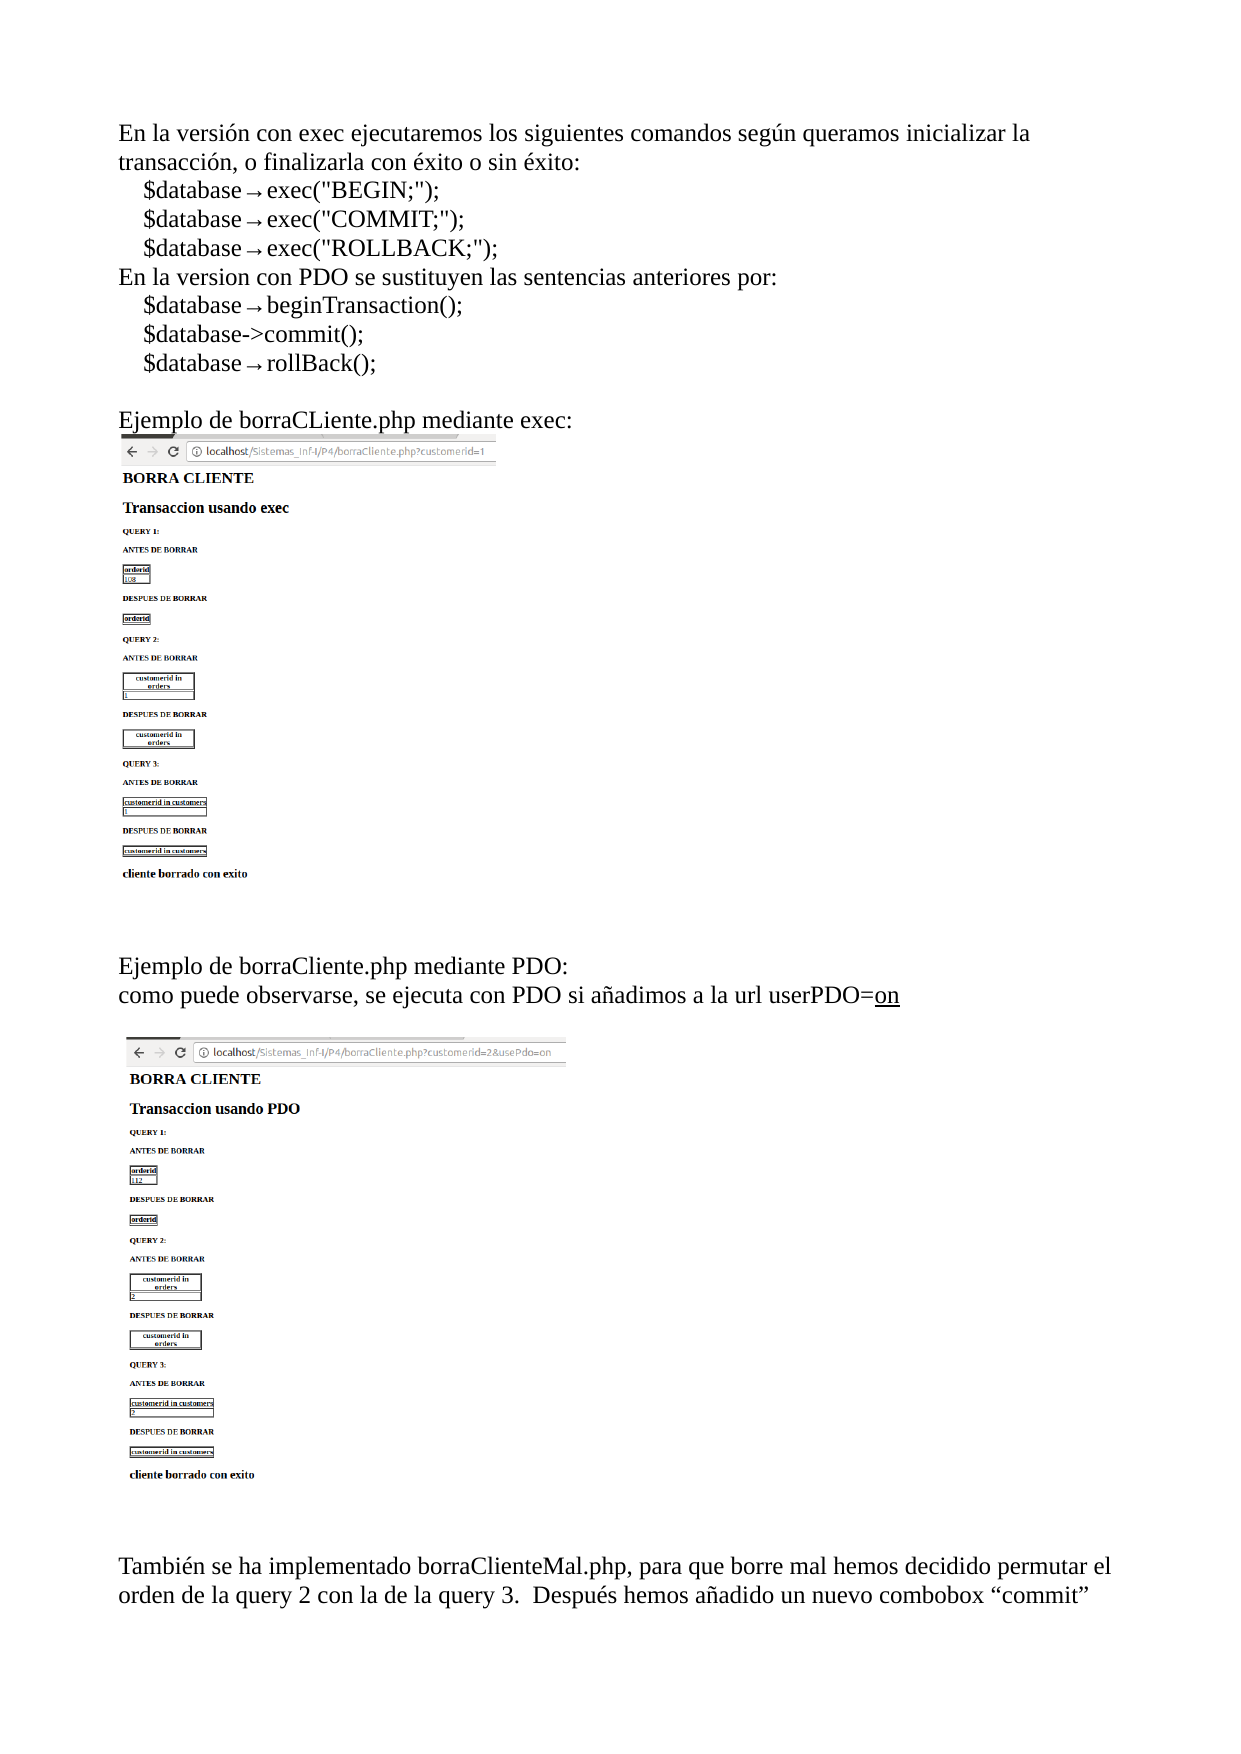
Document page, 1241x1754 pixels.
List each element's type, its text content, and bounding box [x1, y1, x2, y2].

picture [126, 1037, 247, 1494]
text $database→exec("BEGIN;"); [118, 176, 1122, 204]
text $database→rollBack(); [118, 348, 1122, 377]
text $database→exec("ROLLBACK;"); [118, 233, 1122, 262]
text Ejemplo de borraCliente.php mediante PDO: [118, 951, 1122, 980]
text $database->commit(); [118, 319, 1122, 348]
text En la versión con exec ejecutaremos los siguientes comandos según queramos inicializar la transacción, o finalizarla con éxito o sin éxito: [118, 118, 1122, 176]
text $database→beginTransaction(); [118, 291, 1122, 319]
text Ejemplo de borraCLiente.php mediante exec: [118, 406, 1122, 434]
text En la version con PDO se sustituyen las sentencias anteriores por: [118, 262, 1122, 291]
text $database→exec("COMMIT;"); [118, 204, 1122, 233]
text También se ha implementado borraClienteMal.php, para que borre mal hemos decidido permutar el orden de la query 2 con la de la query 3. Después hemos añadido un nuevo combobox “commit” [118, 1551, 1122, 1609]
text como puede observarse, se ejecuta con PDO si añadimos a la url userPDO=on [118, 980, 1122, 1009]
picture [121, 434, 202, 894]
